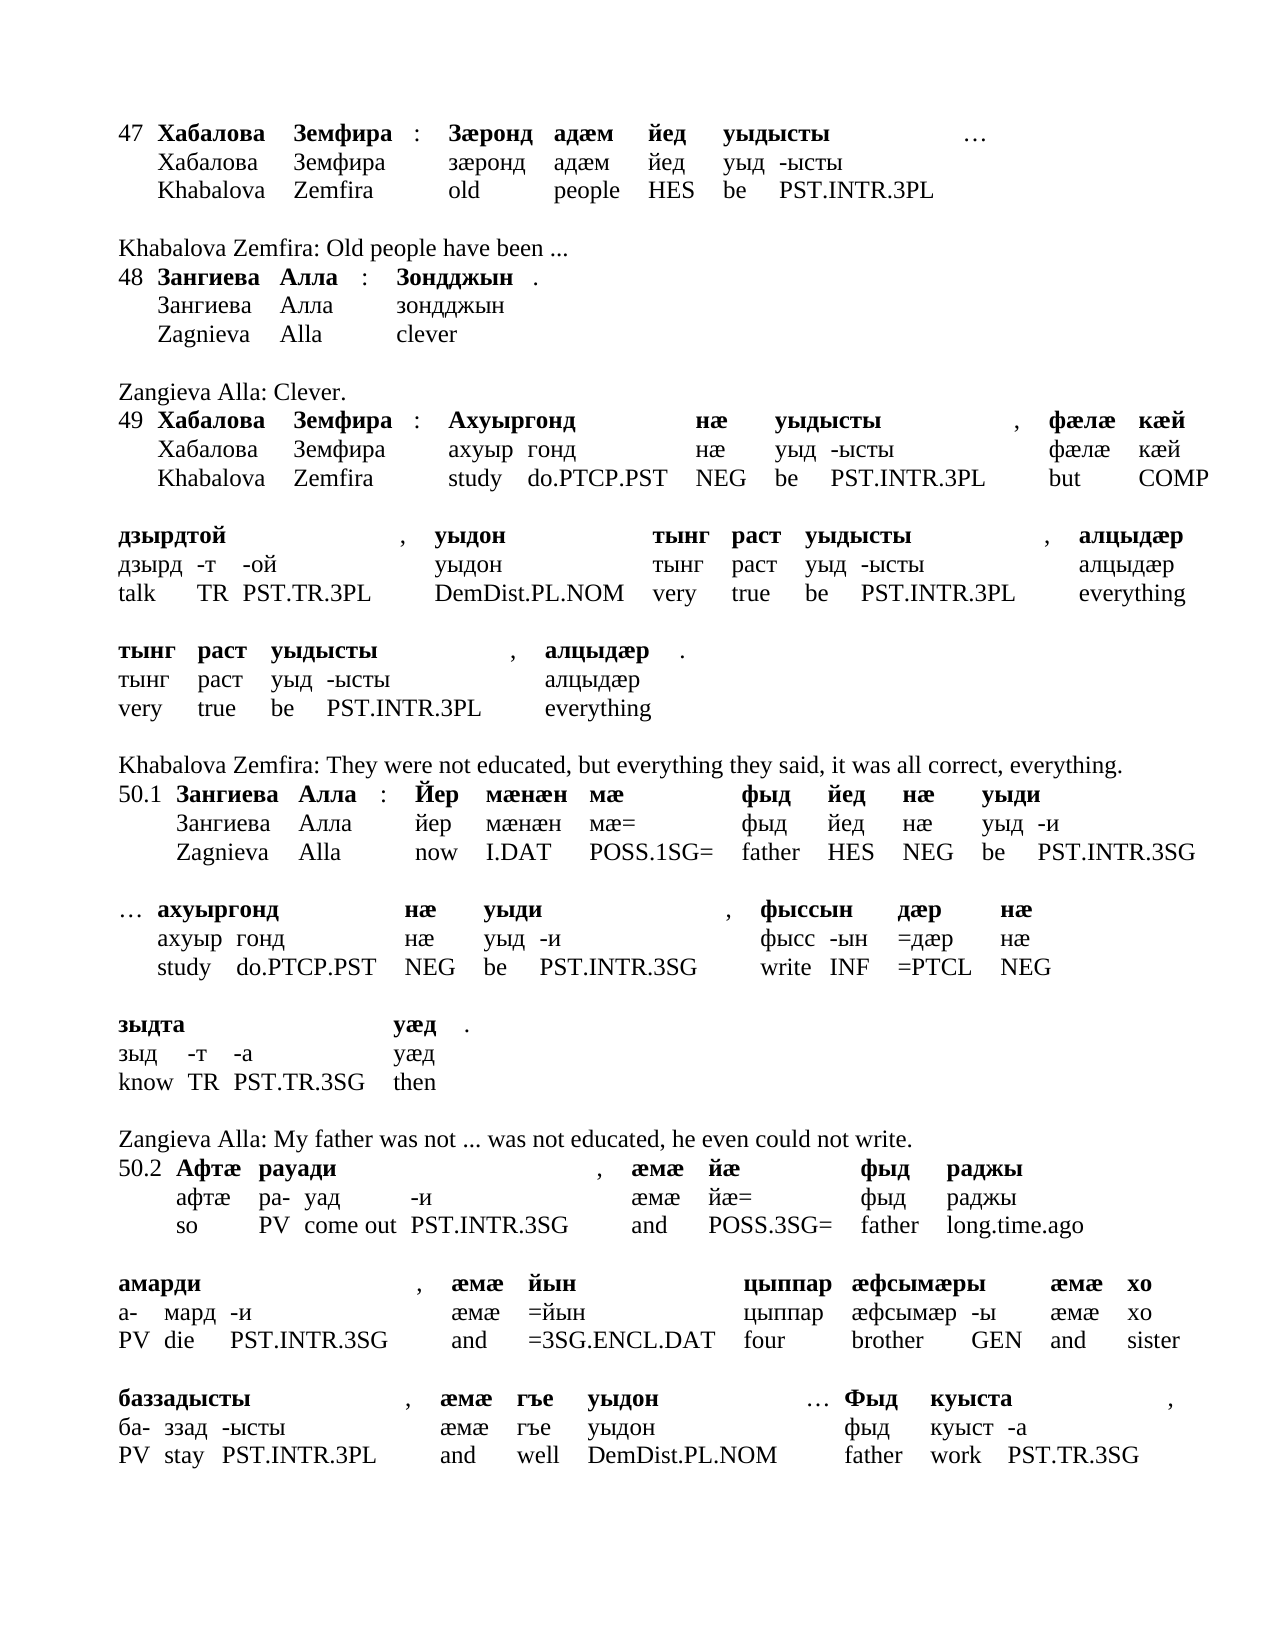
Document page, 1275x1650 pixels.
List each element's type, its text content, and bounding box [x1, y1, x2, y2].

text do.PTCP.PST [236, 952, 377, 981]
text -ысты [779, 147, 934, 176]
text йед [648, 147, 695, 176]
text , [1044, 521, 1065, 549]
text гонд [236, 923, 377, 952]
text TR [187, 1067, 219, 1096]
text æмæ [440, 1412, 489, 1441]
text нæ [1000, 923, 1052, 952]
text Khabalova Zemfira: Old people have been ... [118, 233, 1249, 262]
text раст [731, 521, 791, 549]
text PST.INTR.3PL [861, 578, 1016, 607]
text : [380, 779, 401, 808]
text Зангиева [176, 779, 284, 808]
text . [532, 262, 553, 291]
text , [1167, 1383, 1188, 1412]
text Zagnieva [157, 319, 252, 348]
text гъе [517, 1412, 560, 1441]
text NEG [404, 952, 456, 981]
text die [164, 1326, 216, 1354]
text PST.INTR.3SG [539, 952, 698, 981]
text father [741, 837, 800, 866]
text PV [118, 1441, 150, 1469]
text æмæ [631, 1153, 694, 1182]
text уыд [483, 923, 526, 952]
text well [517, 1441, 560, 1469]
text тынг [118, 664, 169, 693]
text Зондджын [396, 262, 519, 291]
text know [118, 1067, 174, 1096]
text куыста [930, 1383, 1153, 1412]
text be [723, 176, 765, 204]
text everything [544, 693, 652, 722]
text and [451, 1326, 500, 1354]
text гъе [517, 1383, 573, 1412]
text Йер [415, 779, 472, 808]
text -а [233, 1038, 365, 1067]
text PST.INTR.3PL [222, 1441, 377, 1469]
text фыд [741, 779, 814, 808]
text уыдысты [774, 406, 1000, 434]
text 47 [118, 118, 143, 147]
text Зæронд [448, 118, 540, 147]
text be [982, 837, 1024, 866]
text come out [304, 1211, 397, 1239]
text -ысты [222, 1412, 377, 1441]
text =3SG.ENCL.DAT [528, 1326, 716, 1354]
text йæ [708, 1153, 847, 1182]
text Хабалова [157, 118, 279, 147]
text DemDist.PL.NOM [587, 1441, 778, 1469]
text зæронд [448, 147, 526, 176]
text COMP [1138, 463, 1209, 492]
text be [271, 693, 313, 722]
text уыдон [587, 1383, 792, 1412]
text : [413, 118, 434, 147]
text нæ [695, 434, 747, 463]
text нæ [902, 779, 968, 808]
text баззадысты [118, 1383, 391, 1412]
text Zemfira [293, 463, 386, 492]
text very [118, 693, 169, 722]
text father [844, 1441, 903, 1469]
text ра- [258, 1182, 290, 1211]
text Земфира [293, 147, 386, 176]
text раджы [946, 1182, 1084, 1211]
text Алла [298, 808, 352, 837]
text Alla [298, 837, 352, 866]
text æфсымæр [851, 1297, 957, 1326]
text -т [187, 1038, 219, 1067]
text фыд [860, 1153, 933, 1182]
text be [774, 463, 817, 492]
text уæд [393, 1038, 436, 1067]
text PST.INTR.3SG [1037, 837, 1196, 866]
text I.DAT [486, 837, 562, 866]
text афтæ [176, 1182, 231, 1211]
text Зангиева [157, 291, 252, 319]
text … [805, 1383, 830, 1412]
text алцыдæр [1079, 521, 1199, 549]
text and [1050, 1326, 1099, 1354]
text old [448, 176, 526, 204]
text нæ [902, 808, 954, 837]
text Хабалова [157, 406, 279, 434]
text 50.2 [118, 1153, 162, 1182]
text Хабалова [157, 434, 265, 463]
text адæм [553, 147, 620, 176]
text … [962, 118, 987, 147]
text мæ [589, 779, 728, 808]
text Алла [279, 291, 334, 319]
text so [176, 1211, 231, 1239]
text stay [164, 1441, 208, 1469]
text Zangieva Alla: Clever. [118, 377, 1249, 406]
text ба- [118, 1412, 150, 1441]
text 49 [118, 406, 143, 434]
text PST.INTR.3SG [410, 1211, 569, 1239]
text very [652, 578, 704, 607]
text PST.TR.3SG [1007, 1441, 1139, 1469]
text =дæр [897, 923, 973, 952]
text PST.TR.3SG [233, 1067, 365, 1096]
text мæ= [589, 808, 714, 837]
text INF [829, 952, 870, 981]
text фыд [844, 1412, 903, 1441]
text Хабалова [157, 147, 265, 176]
text … [118, 894, 143, 923]
text алцыдæр [544, 636, 665, 664]
text study [157, 952, 222, 981]
text уыд [982, 808, 1024, 837]
text , [725, 894, 746, 923]
text йæ= [708, 1182, 833, 1211]
text brother [851, 1326, 957, 1354]
text =йын [528, 1297, 716, 1326]
text : [361, 262, 382, 291]
text рауади [258, 1153, 583, 1182]
text æмæ [1050, 1297, 1099, 1326]
text а- [118, 1297, 150, 1326]
text раст [197, 664, 243, 693]
text , [1014, 406, 1035, 434]
text -а [1007, 1412, 1139, 1441]
text ахуыр [448, 434, 514, 463]
text мæнæн [486, 779, 575, 808]
text POSS.1SG= [589, 837, 714, 866]
text =PTCL [897, 952, 973, 981]
text хо [1127, 1268, 1194, 1297]
text PST.INTR.3PL [779, 176, 934, 204]
text æмæ [440, 1383, 503, 1412]
text Алла [279, 262, 347, 291]
text зондджын [396, 291, 505, 319]
text Алла [298, 779, 366, 808]
text PST.INTR.3PL [830, 463, 986, 492]
text уыд [805, 549, 847, 578]
text хо [1127, 1297, 1180, 1326]
text DemDist.PL.NOM [434, 578, 625, 607]
text зыд [118, 1038, 174, 1067]
text гонд [527, 434, 668, 463]
text PV [258, 1211, 290, 1239]
text Alla [279, 319, 334, 348]
text Афтæ [176, 1153, 244, 1182]
text æмæ [631, 1182, 681, 1211]
text ахуыргонд [157, 894, 391, 923]
text кæй [1138, 434, 1209, 463]
text алцыдæр [544, 664, 652, 693]
text уыдысты [723, 118, 948, 147]
text цыппар [743, 1268, 838, 1297]
text true [197, 693, 243, 722]
text , [405, 1383, 426, 1412]
text раст [197, 636, 257, 664]
text father [860, 1211, 919, 1239]
text sister [1127, 1326, 1180, 1354]
text GEN [971, 1326, 1022, 1354]
text -ысты [830, 434, 986, 463]
text фыд [860, 1182, 919, 1211]
text дзырд [118, 549, 183, 578]
text тынг [118, 636, 183, 664]
text нæ [404, 894, 469, 923]
text . [464, 1009, 485, 1038]
text write [760, 952, 816, 981]
text уыдон [587, 1412, 778, 1441]
text and [631, 1211, 681, 1239]
text Zangieva Alla: My father was not ... was not educated, he even could not write. [118, 1124, 1249, 1153]
text дзырдтой [118, 521, 386, 549]
text -ой [242, 549, 372, 578]
text now [415, 837, 458, 866]
text уыдысты [805, 521, 1030, 549]
text Zagnieva [176, 837, 271, 866]
text зыдта [118, 1009, 379, 1038]
text PV [118, 1326, 150, 1354]
text -и [230, 1297, 388, 1326]
text Khabalova Zemfira: They were not educated, but everything they said, it was all correct, everything. [118, 751, 1249, 779]
text уад [304, 1182, 397, 1211]
text уæд [393, 1009, 450, 1038]
text уыд [271, 664, 313, 693]
text уыд [774, 434, 817, 463]
text тынг [652, 549, 704, 578]
text -ын [829, 923, 870, 952]
text -т [197, 549, 229, 578]
text мæнæн [486, 808, 562, 837]
text фысс [760, 923, 816, 952]
text : [413, 406, 434, 434]
text уыдон [434, 521, 638, 549]
text -ысты [861, 549, 1016, 578]
text цыппар [743, 1297, 824, 1326]
text Зангиева [157, 262, 266, 291]
text -и [1037, 808, 1196, 837]
text four [743, 1326, 824, 1354]
text be [483, 952, 526, 981]
text everything [1079, 578, 1186, 607]
text раджы [946, 1153, 1098, 1182]
text , [596, 1153, 617, 1182]
text уыдысты [271, 636, 496, 664]
text true [731, 578, 777, 607]
text NEG [1000, 952, 1052, 981]
text HES [827, 837, 875, 866]
text PST.TR.3PL [242, 578, 372, 607]
text фыссын [760, 894, 883, 923]
text clever [396, 319, 505, 348]
text амарди [118, 1268, 402, 1297]
text нæ [695, 406, 761, 434]
text NEG [902, 837, 954, 866]
text нæ [1000, 894, 1066, 923]
text be [805, 578, 847, 607]
text , [416, 1268, 437, 1297]
text æфсымæры [851, 1268, 1036, 1297]
text фыд [741, 808, 800, 837]
text long.time.ago [946, 1211, 1084, 1239]
text уыдон [434, 549, 625, 578]
text ахуыр [157, 923, 222, 952]
text уыди [982, 779, 1210, 808]
text адæм [553, 118, 634, 147]
text work [930, 1441, 994, 1469]
text йын [528, 1268, 729, 1297]
text Земфира [293, 406, 399, 434]
text Zemfira [293, 176, 386, 204]
text Ахуыргонд [448, 406, 682, 434]
text нæ [404, 923, 456, 952]
text , [399, 521, 421, 549]
text йед [648, 118, 709, 147]
text æмæ [451, 1297, 500, 1326]
text -ысты [326, 664, 482, 693]
text Земфира [293, 118, 399, 147]
text NEG [695, 463, 747, 492]
text дæр [897, 894, 986, 923]
text Khabalova [157, 463, 265, 492]
text йер [415, 808, 458, 837]
text Фыд [844, 1383, 916, 1412]
text , [510, 636, 531, 664]
text then [393, 1067, 436, 1096]
text ззад [164, 1412, 208, 1441]
text TR [197, 578, 229, 607]
text Земфира [293, 434, 386, 463]
text PST.INTR.3PL [326, 693, 482, 722]
text and [440, 1441, 489, 1469]
text мард [164, 1297, 216, 1326]
text . [679, 636, 700, 664]
text -и [539, 923, 698, 952]
text PST.INTR.3SG [230, 1326, 388, 1354]
text POSS.3SG= [708, 1211, 833, 1239]
text фæлæ [1048, 406, 1124, 434]
text куыст [930, 1412, 994, 1441]
text people [553, 176, 620, 204]
text фæлæ [1048, 434, 1111, 463]
text æмæ [451, 1268, 514, 1297]
text talk [118, 578, 183, 607]
text -ы [971, 1297, 1022, 1326]
text but [1048, 463, 1111, 492]
text йед [827, 808, 875, 837]
text 50.1 [118, 779, 162, 808]
text уыд [723, 147, 765, 176]
text уыди [483, 894, 712, 923]
text алцыдæр [1079, 549, 1186, 578]
text тынг [652, 521, 718, 549]
text do.PTCP.PST [527, 463, 668, 492]
text кæй [1138, 406, 1223, 434]
text 48 [118, 262, 143, 291]
text study [448, 463, 514, 492]
text HES [648, 176, 695, 204]
text раст [731, 549, 777, 578]
text Khabalova [157, 176, 265, 204]
text æмæ [1050, 1268, 1113, 1297]
text Зангиева [176, 808, 271, 837]
text -и [410, 1182, 569, 1211]
text йед [827, 779, 889, 808]
